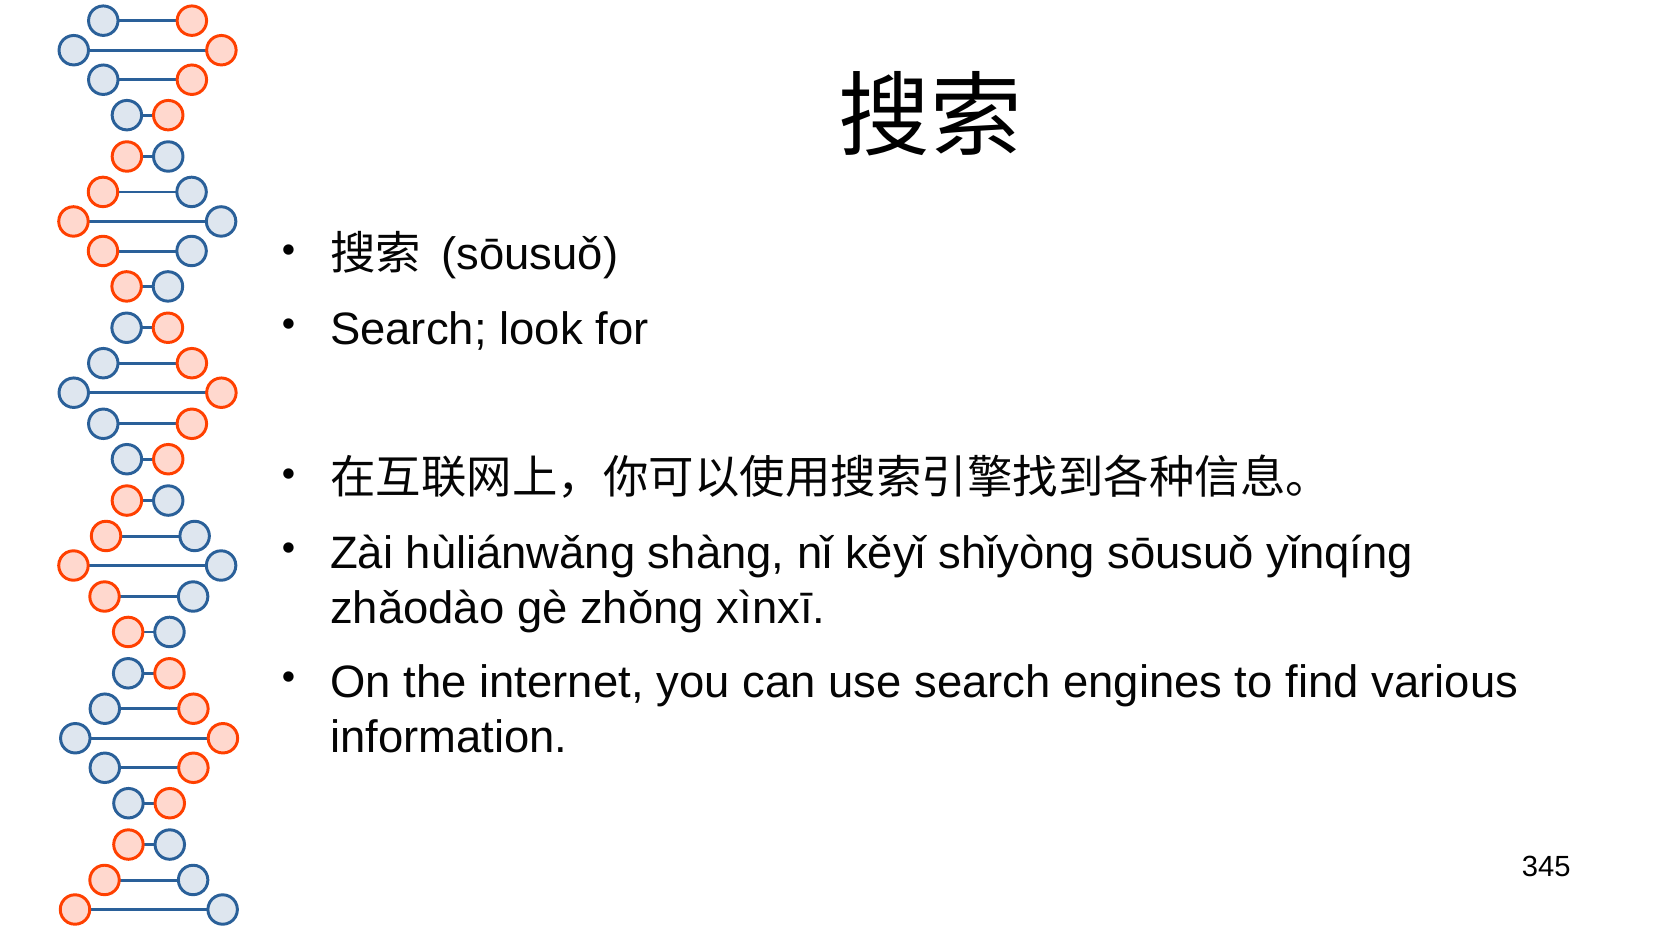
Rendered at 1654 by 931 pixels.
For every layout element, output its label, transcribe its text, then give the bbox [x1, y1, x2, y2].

title 搜索 [265, 35, 1595, 189]
list 搜索 (sōusuǒ) Search; look for 在互联网上，你可以使用搜索引擎找到各种信息。 Zài hùliánwǎng shàng, nǐ kěyǐ shǐyòng sōusuǒ yǐnqíng zhǎodào gè zhǒng xìnxī. On the internet, you can use search engines to find various information. [265, 224, 1595, 764]
